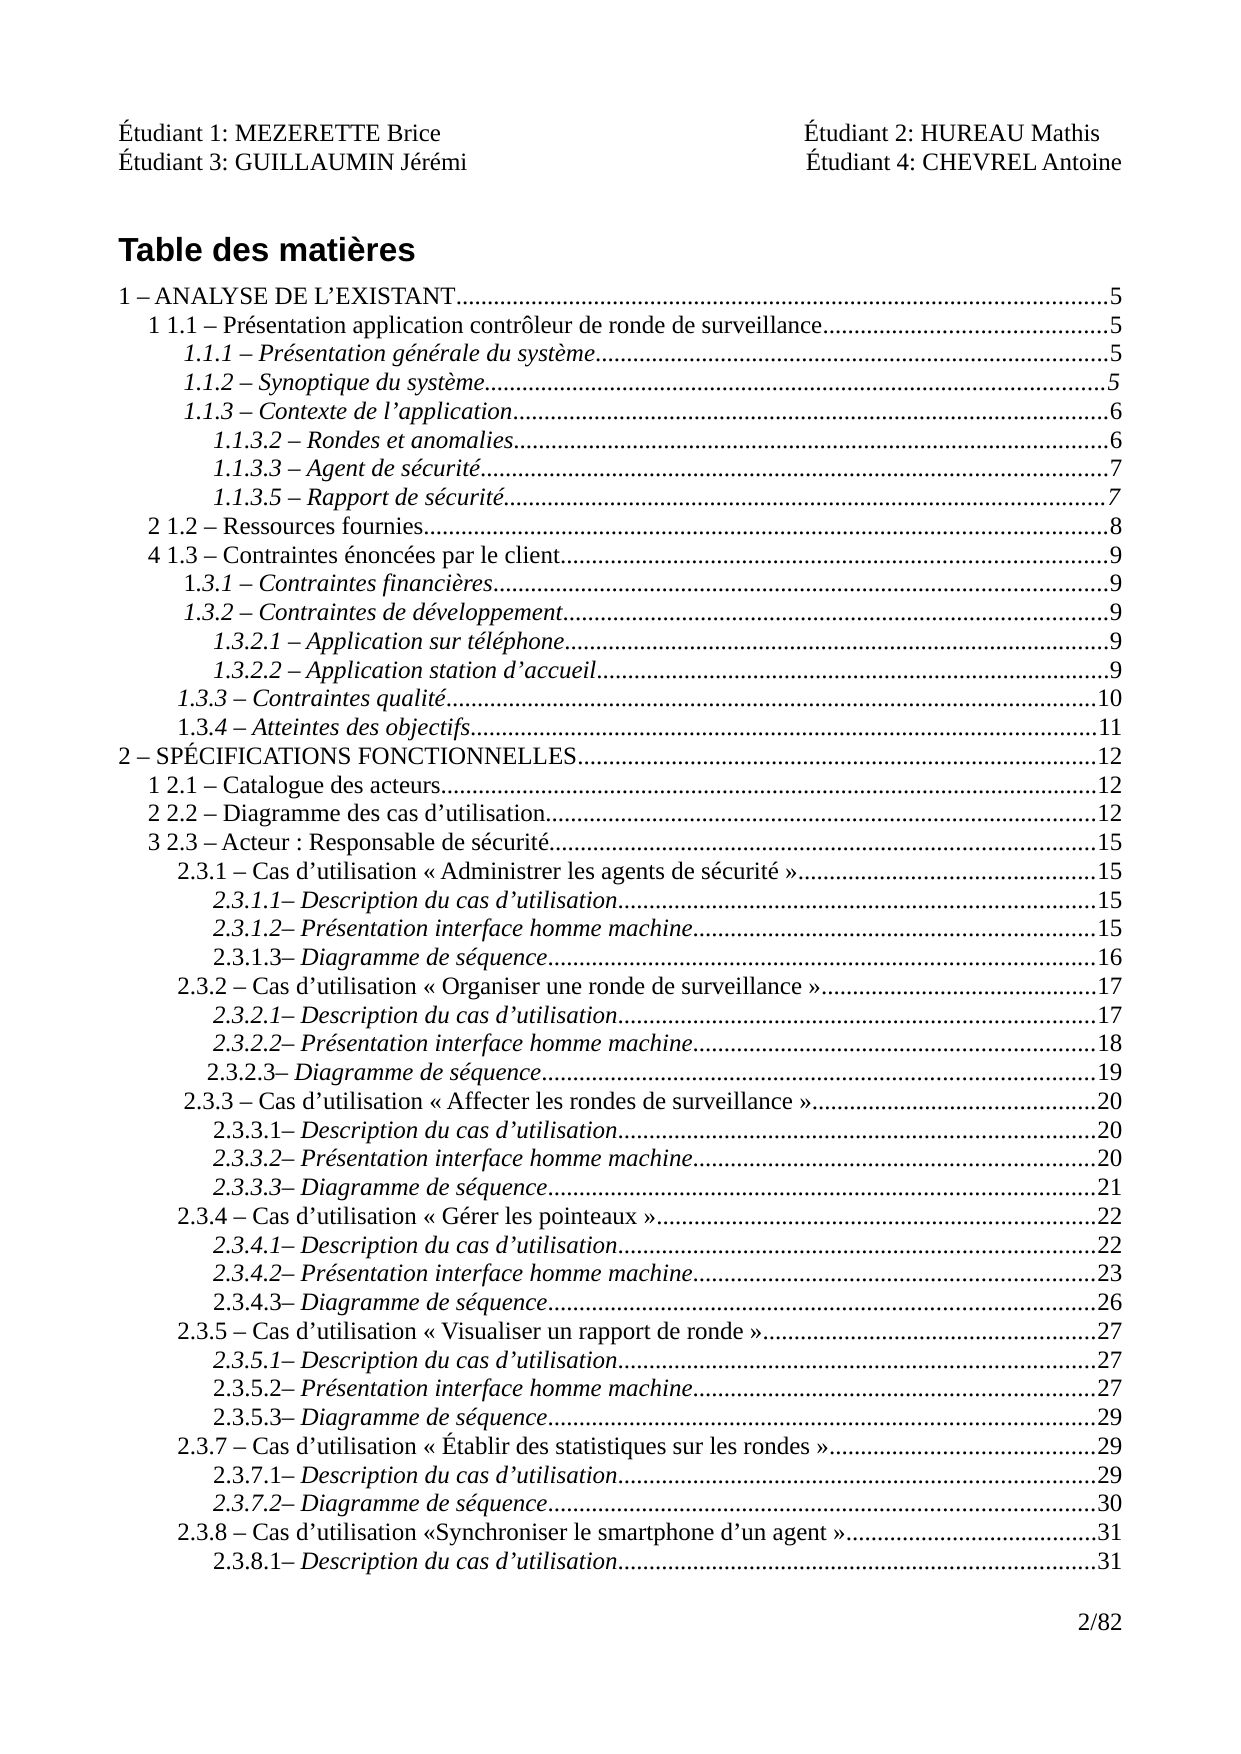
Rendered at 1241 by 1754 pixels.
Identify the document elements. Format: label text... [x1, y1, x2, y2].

text 2.3.1.3– Diagramme de séquence 16 [207, 942, 1122, 971]
text 1.1.1 – Présentation générale du système 5 [177, 338, 1122, 367]
text 1.1.3.5 – Rapport de sécurité 7 [207, 482, 1122, 511]
text 1.3.2 – Contraintes de développement 9 [177, 597, 1122, 626]
text 2.3.2.2– Présentation interface homme machine 18 [207, 1028, 1122, 1057]
text 2.3.2.3– Diagramme de séquence 19 [207, 1057, 1122, 1086]
text 2.3.7.2– Diagramme de séquence 30 [207, 1488, 1122, 1517]
text 2.3.5.3– Diagramme de séquence 29 [207, 1402, 1122, 1431]
text 1.1.3.2 – Rondes et anomalies 6 [207, 425, 1122, 453]
text 2.3.5.1– Description du cas d’utilisation 27 [207, 1345, 1122, 1373]
text 2.3.7.1– Description du cas d’utilisation 29 [207, 1460, 1122, 1488]
text 2.3.2.1– Description du cas d’utilisation 17 [207, 1000, 1122, 1028]
text 1.1.2 – Synoptique du système 5 [177, 367, 1122, 396]
text 3 2.3 – Acteur : Responsable de sécurité 15 [148, 827, 1122, 856]
text 2.3.8 – Cas d’utilisation «Synchroniser le smartphone d’un agent » 31 [177, 1517, 1122, 1546]
text 2.3.1 – Cas d’utilisation « Administrer les agents de sécurité » 15 [177, 856, 1122, 885]
text 2.3.5 – Cas d’utilisation « Visualiser un rapport de ronde » 27 [177, 1316, 1122, 1345]
text 2.3.5.2– Présentation interface homme machine 27 [207, 1373, 1122, 1402]
text 2.3.3.3– Diagramme de séquence 21 [207, 1172, 1122, 1201]
text 2 1.2 – Ressources fournies 8 [148, 511, 1122, 540]
text 2.3.3.2– Présentation interface homme machine 20 [207, 1143, 1122, 1172]
text 2.3.4 – Cas d’utilisation « Gérer les pointeaux » 22 [177, 1201, 1122, 1230]
text 2.3.7 – Cas d’utilisation « Établir des statistiques sur les rondes » 29 [177, 1431, 1122, 1460]
text 2.3.4.3– Diagramme de séquence 26 [207, 1287, 1122, 1316]
text 2.3.4.2– Présentation interface homme machine 23 [207, 1258, 1122, 1287]
text 1.3.4 – Atteintes des objectifs 11 [177, 712, 1122, 741]
subtitle Table des matières [118, 230, 1122, 268]
text 1.3.2.2 – Application station d’accueil 9 [207, 655, 1122, 683]
text 2.3.1.2– Présentation interface homme machine 15 [207, 913, 1122, 942]
text 4 1.3 – Contraintes énoncées par le client 9 [148, 540, 1122, 568]
text 1 – ANALYSE DE L’EXISTANT 5 [118, 281, 1122, 310]
text 1.3.1 – Contraintes financières 9 [177, 568, 1122, 597]
text 1.1.3 – Contexte de l’application 6 [177, 396, 1122, 425]
text 2.3.3 – Cas d’utilisation « Affecter les rondes de surveillance » 20 [177, 1086, 1122, 1115]
text 1 1.1 – Présentation application contrôleur de ronde de surveillance 5 [148, 310, 1122, 338]
text 2.3.4.1– Description du cas d’utilisation 22 [207, 1230, 1122, 1258]
text 2.3.3.1– Description du cas d’utilisation 20 [207, 1115, 1122, 1143]
text 2 2.2 – Diagramme des cas d’utilisation 12 [148, 798, 1122, 827]
text 2.3.1.1– Description du cas d’utilisation 15 [207, 885, 1122, 913]
text 1 2.1 – Catalogue des acteurs 12 [148, 770, 1122, 798]
text 2.3.2 – Cas d’utilisation « Organiser une ronde de surveillance » 17 [177, 971, 1122, 1000]
text 2 – SPÉCIFICATIONS FONCTIONNELLES 12 [118, 741, 1122, 770]
text 1.1.3.3 – Agent de sécurité 7 [207, 453, 1122, 482]
text 2.3.8.1– Description du cas d’utilisation 31 [207, 1546, 1122, 1575]
text 1.3.3 – Contraintes qualité 10 [177, 683, 1122, 712]
text 1.3.2.1 – Application sur téléphone 9 [207, 626, 1122, 655]
